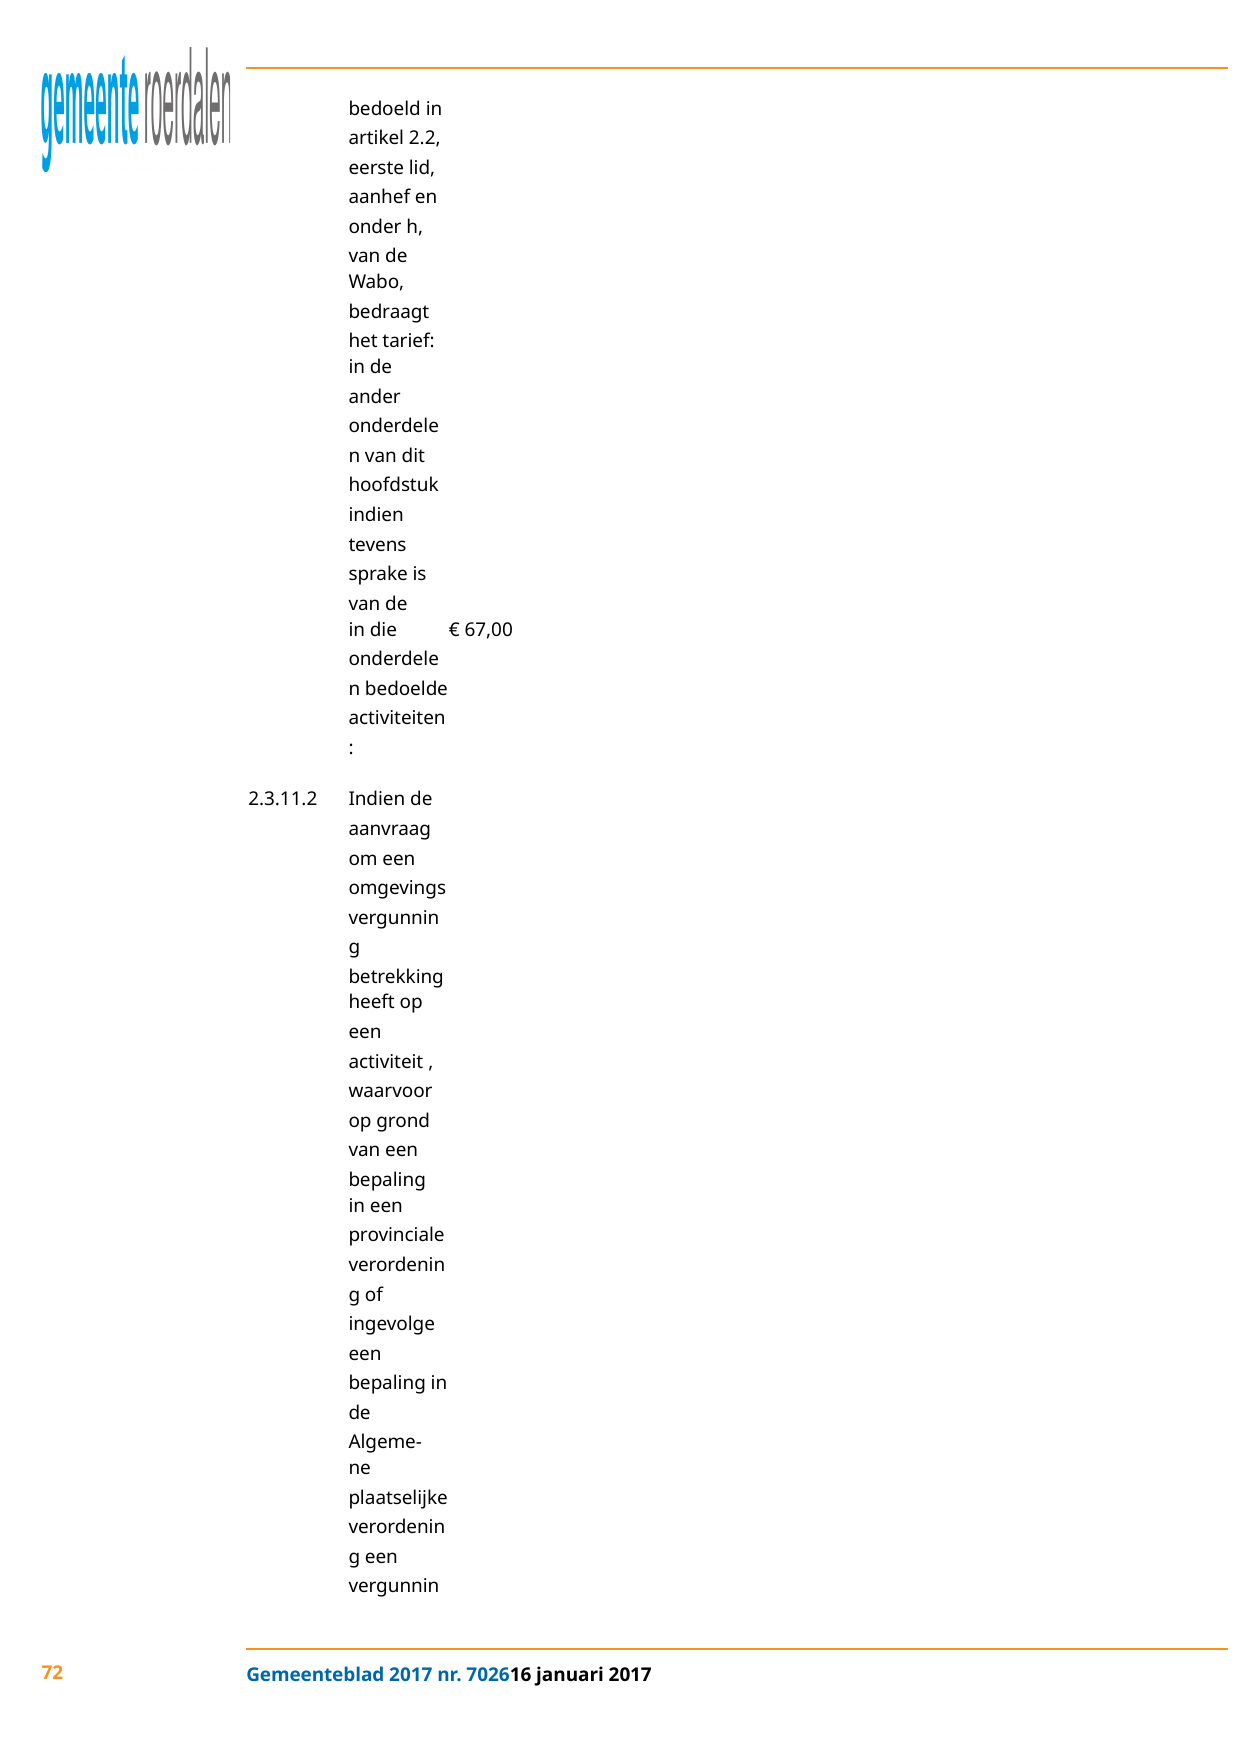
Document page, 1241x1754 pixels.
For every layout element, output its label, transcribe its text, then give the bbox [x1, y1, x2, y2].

picture [41, 47, 231, 172]
table_cell [449, 95, 549, 268]
table_cell [449, 269, 549, 353]
table_cell [248, 989, 348, 1192]
table_cell [449, 353, 549, 616]
table_cell [449, 1192, 549, 1454]
table_cell [248, 1454, 348, 1598]
table_cell [248, 1192, 348, 1454]
table_cell [449, 989, 549, 1192]
table_cell Indien de aanvraag om een omgevingsvergunning betrekking [348, 786, 449, 989]
table_cell [248, 353, 348, 616]
table_cell ne plaatselijke verordening een vergunnin [348, 1454, 449, 1598]
table_cell in de ander onderdelen van dit hoofdstuk indien tevens sprake is van de [348, 353, 449, 616]
table_cell Wabo, bedraagt het tarief: [348, 269, 449, 353]
table_cell [248, 616, 348, 760]
picture [41, 134, 48, 172]
table_cell heeft op een activiteit , waarvoor op grond van een bepaling [348, 989, 449, 1192]
table_cell 2.3.11.2 [248, 786, 348, 989]
table_cell [449, 1454, 549, 1598]
table_cell € 67,00 [449, 616, 549, 760]
table_cell [449, 760, 549, 786]
table_cell [348, 760, 449, 786]
table_cell bedoeld in artikel 2.2, eerste lid, aanhef en onder h, van de [348, 95, 449, 268]
table_cell [248, 95, 348, 268]
table_cell in een provinciale verordening of ingevolge een bepaling in de Algeme- [348, 1192, 449, 1454]
table_cell [248, 760, 348, 786]
table_cell in die onderdelen bedoelde activiteiten: [348, 616, 449, 760]
table_cell [248, 269, 348, 353]
table_cell [449, 786, 549, 989]
